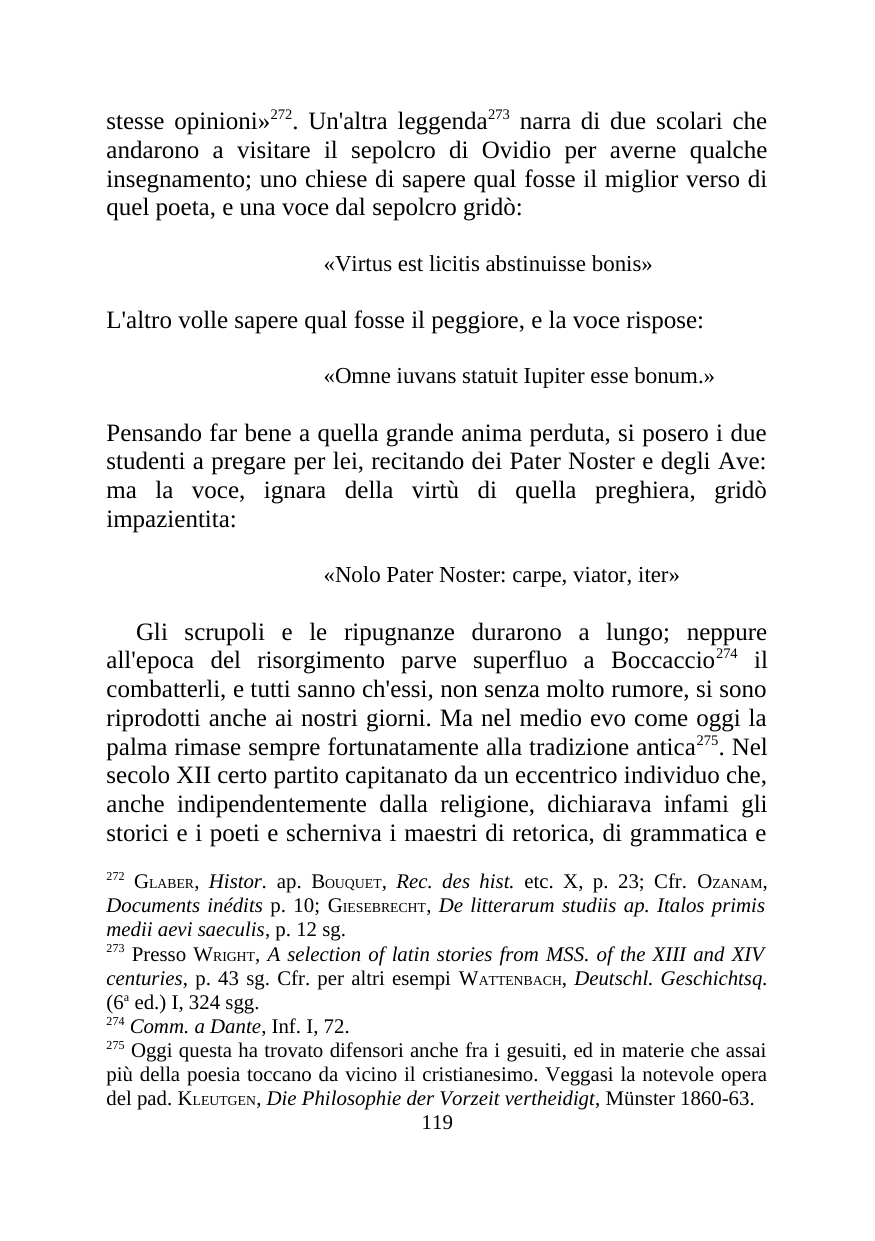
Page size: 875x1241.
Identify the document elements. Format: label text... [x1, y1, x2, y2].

text Glaber, Histor. ap. Bouquet, Rec. des hist. etc. X, p. 23; Cfr. Ozanam, Documents inédits p. 10; Giesebrecht, De litterarum studiis ap. Italos primis medii aevi saeculis, p. 12 sg. [106, 869, 768, 941]
text L'altro volle sapere qual fosse il peggiore, e la voce rispose: [106, 305, 768, 334]
text Pensando far bene a quella grande anima perduta, si posero i due studenti a pregare per lei, recitando dei Pater Noster e degli Ave: ma la voce, ignara della virtù di quella preghiera, gridò impazientita: [106, 418, 768, 533]
text Presso Wright, A selection of latin stories from MSS. of the XIII and XIV centuries, p. 43 sg. Cfr. per altri esempi Wattenbach, Deutschl. Geschichtsq. (6a ed.) I, 324 sgg. [106, 941, 768, 1014]
text stesse opinioni». Un'altra leggenda narra di due scolari che andarono a visitare il sepolcro di Ovidio per averne qualche insegnamento; uno chiese di sapere qual fosse il miglior verso di quel poeta, e una voce dal sepolcro gridò: [106, 106, 768, 221]
text Gli scrupoli e le ripugnanze durarono a lungo; neppure all'epoca del risorgimento parve superfluo a Boccaccio il combatterli, e tutti sanno ch'essi, non senza molto rumore, si sono riprodotti anche ai nostri giorni. Ma nel medio evo come oggi la palma rimase sempre fortunatamente alla tradizione antica. Nel secolo XII certo partito capitanato da un eccentrico individuo che, anche indipendentemente dalla religione, dichiarava infami gli storici e i poeti e scherniva i maestri di retorica, di grammatica e [106, 617, 768, 847]
text «Nolo Pater Noster: carpe, viator, iter» [294, 561, 768, 588]
text «Omne iuvans statuit Iupiter esse bonum.» [294, 363, 768, 389]
text Comm. a Dante, Inf. I, 72. [106, 1014, 768, 1038]
text «Virtus est licitis abstinuisse bonis» [294, 250, 768, 276]
text Oggi questa ha trovato difensori anche fra i gesuiti, ed in materie che assai più della poesia toccano da vicino il cristianesimo. Veggasi la notevole opera del pad. Kleutgen, Die Philosophie der Vorzeit vertheidigt, Münster 1860-63. [106, 1038, 768, 1110]
